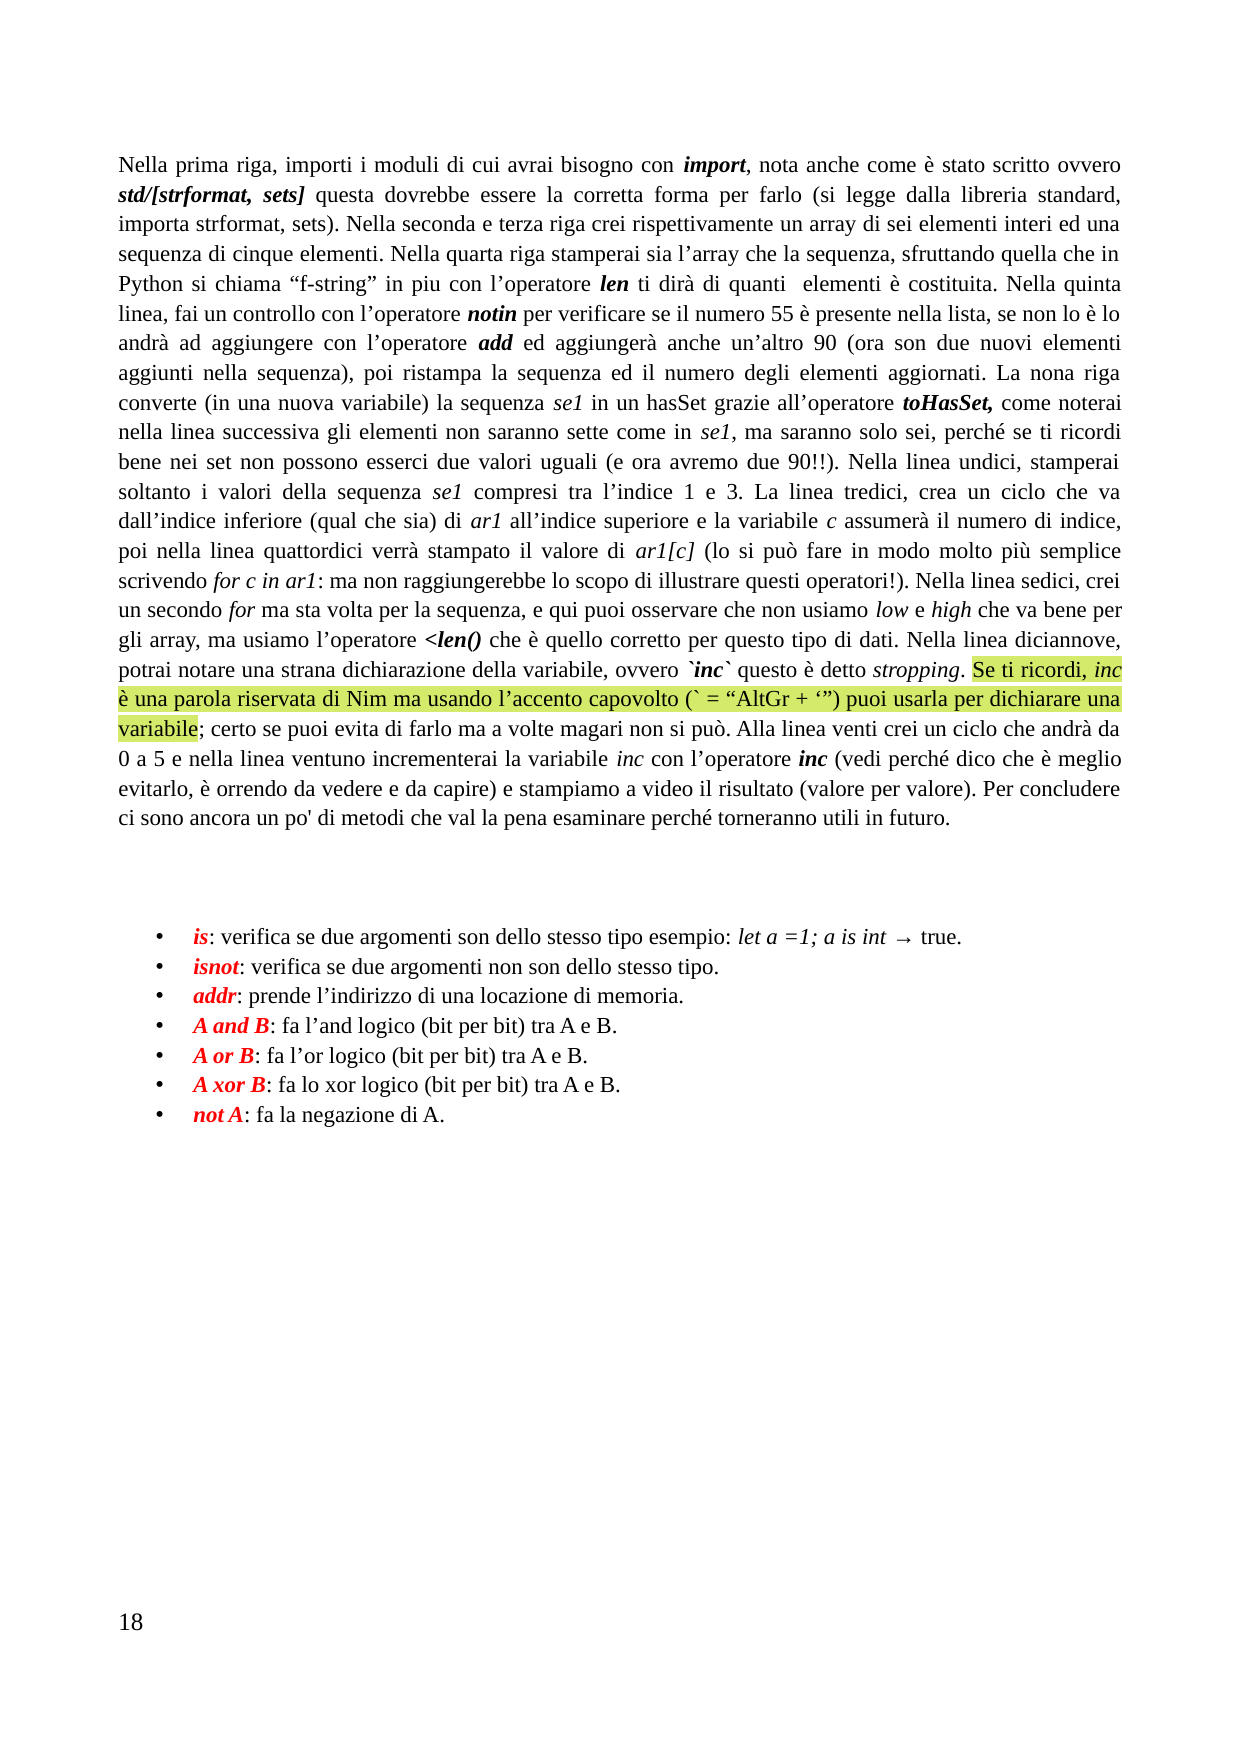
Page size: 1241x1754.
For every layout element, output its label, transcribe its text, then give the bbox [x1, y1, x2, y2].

text Nella prima riga, importi i moduli di cui avrai bisogno con import, nota anche come è stato scritto ovvero std/[strformat, sets] questa dovrebbe essere la corretta forma per farlo (si legge dalla libreria standard, importa strformat, sets). Nella seconda e terza riga crei rispettivamente un array di sei elementi interi ed una sequenza di cinque elementi. Nella quarta riga stamperai sia l’array che la sequenza, sfruttando quella che in Python si chiama “f-string” in piu con l’operatore len ti dirà di quanti elementi è costituita. Nella quinta linea, fai un controllo con l’operatore notin per verificare se il numero 55 è presente nella lista, se non lo è lo andrà ad aggiungere con l’operatore add ed aggiungerà anche un’altro 90 (ora son due nuovi elementi aggiunti nella sequenza), poi ristampa la sequenza ed il numero degli elementi aggiornati. La nona riga converte (in una nuova variabile) la sequenza se1 in un hasSet grazie all’operatore toHasSet, come noterai nella linea successiva gli elementi non saranno sette come in se1, ma saranno solo sei, perché se ti ricordi bene nei set non possono esserci due valori uguali (e ora avremo due 90!!). Nella linea undici, stamperai soltanto i valori della sequenza se1 compresi tra l’indice 1 e 3. La linea tredici, crea un ciclo che va dall’indice inferiore (qual che sia) di ar1 all’indice superiore e la variabile c assumerà il numero di indice, poi nella linea quattordici verrà stampato il valore di ar1[c] (lo si può fare in modo molto più semplice scrivendo for c in ar1: ma non raggiungerebbe lo scopo di illustrare questi operatori!). Nella linea sedici, crei un secondo for ma sta volta per la sequenza, e qui puoi osservare che non usiamo low e high che va bene per gli array, ma usiamo l’operatore <len() che è quello corretto per questo tipo di dati. Nella linea diciannove, potrai notare una strana dichiarazione della variabile, ovvero `inc` questo è detto stropping. Se ti ricordi, inc è una parola riservata di Nim ma usando l’accento capovolto (` = “AltGr + ‘”) puoi usarla per dichiarare una variabile; certo se puoi evita di farlo ma a volte magari non si può. Alla linea venti crei un ciclo che andrà da 0 a 5 e nella linea ventuno incrementerai la variabile inc con l’operatore inc (vedi perché dico che è meglio evitarlo, è orrendo da vedere e da capire) e stampiamo a video il risultato (valore per valore). Per concludere ci sono ancora un po' di metodi che val la pena esaminare perché torneranno utili in futuro. [118, 148, 1122, 831]
list is: verifica se due argomenti son dello stesso tipo esempio: let a =1; a is int → true. [156, 920, 1122, 949]
list A xor B: fa lo xor logico (bit per bit) tra A e B. [156, 1068, 1122, 1098]
list A and B: fa l’and logico (bit per bit) tra A e B. [156, 1009, 1122, 1038]
list A or B: fa l’or logico (bit per bit) tra A e B. [156, 1038, 1122, 1068]
list isnot: verifica se due argomenti non son dello stesso tipo. [156, 949, 1122, 979]
list not A: fa la negazione di A. [156, 1098, 1122, 1127]
list addr: prende l’indirizzo di una locazione di memoria. [156, 979, 1122, 1009]
